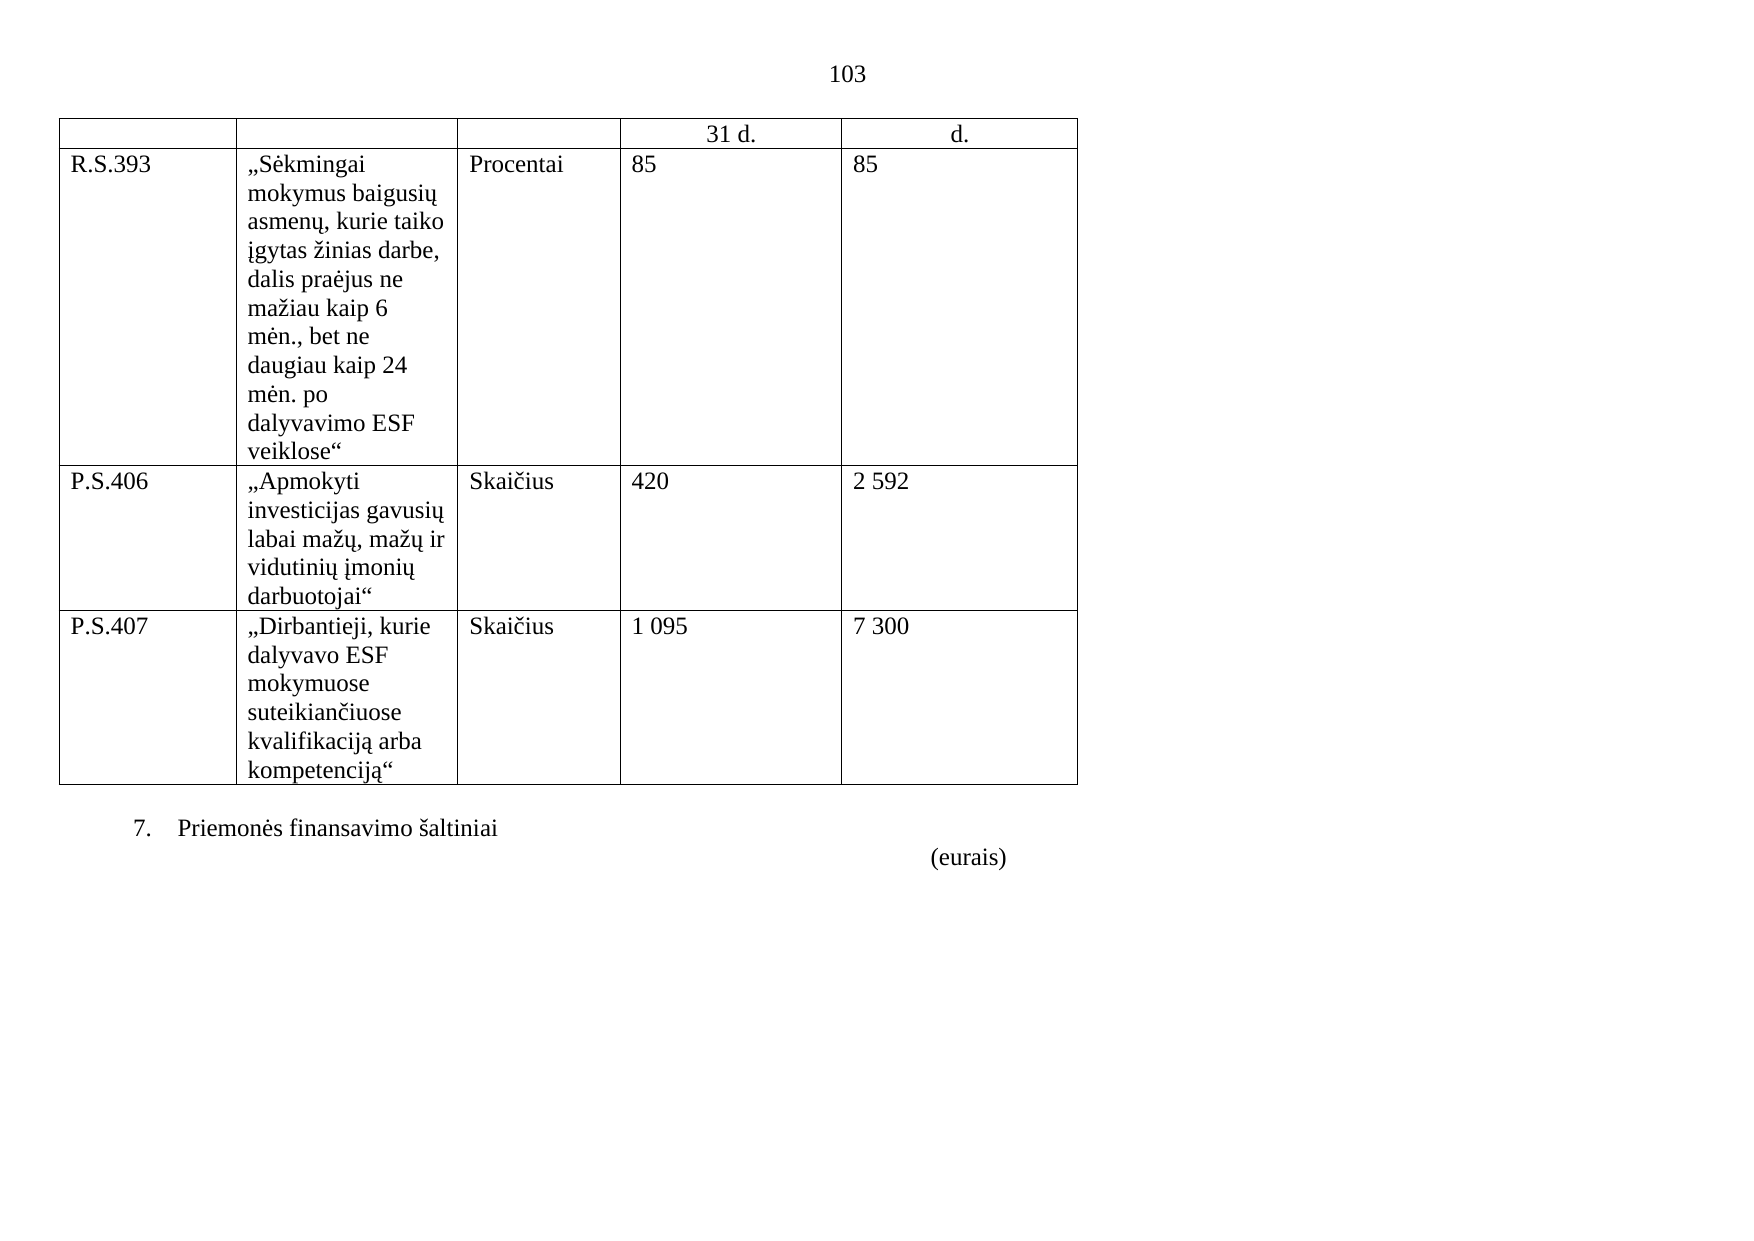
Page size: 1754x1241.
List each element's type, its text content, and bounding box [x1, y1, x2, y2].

table_header 31 d. [621, 119, 841, 148]
table_cell P.S.406 [60, 466, 236, 610]
table_cell Skaičius [458, 466, 620, 610]
text 7. Priemonės finansavimo šaltiniai [133, 813, 1636, 842]
table_cell 2 592 [842, 466, 1077, 610]
text (eurais) [59, 842, 1358, 871]
table_header [458, 119, 620, 148]
table_cell „Dirbantieji, kurie dalyvavo ESF mokymuose suteikiančiuose kvalifikaciją arba kompetenciją“ [237, 611, 457, 783]
table_cell Procentai [458, 149, 620, 465]
table_header [237, 119, 457, 148]
table_cell R.S.393 [60, 149, 236, 465]
table_cell P.S.407 [60, 611, 236, 783]
table_cell 420 [621, 466, 841, 610]
table_cell 1 095 [621, 611, 841, 783]
table_cell „Apmokyti investicijas gavusių labai mažų, mažų ir vidutinių įmonių darbuotojai“ [237, 466, 457, 610]
table_cell „Sėkmingai mokymus baigusių asmenų, kurie taiko įgytas žinias darbe, dalis praėjus ne mažiau kaip 6 mėn., bet ne daugiau kaip 24 mėn. po dalyvavimo ESF veiklose“ [237, 149, 457, 465]
table_cell 85 [842, 149, 1077, 465]
table_header [60, 119, 236, 148]
table_cell 85 [621, 149, 841, 465]
table_cell 7 300 [842, 611, 1077, 783]
table_header d. [842, 119, 1077, 148]
table_cell Skaičius [458, 611, 620, 783]
